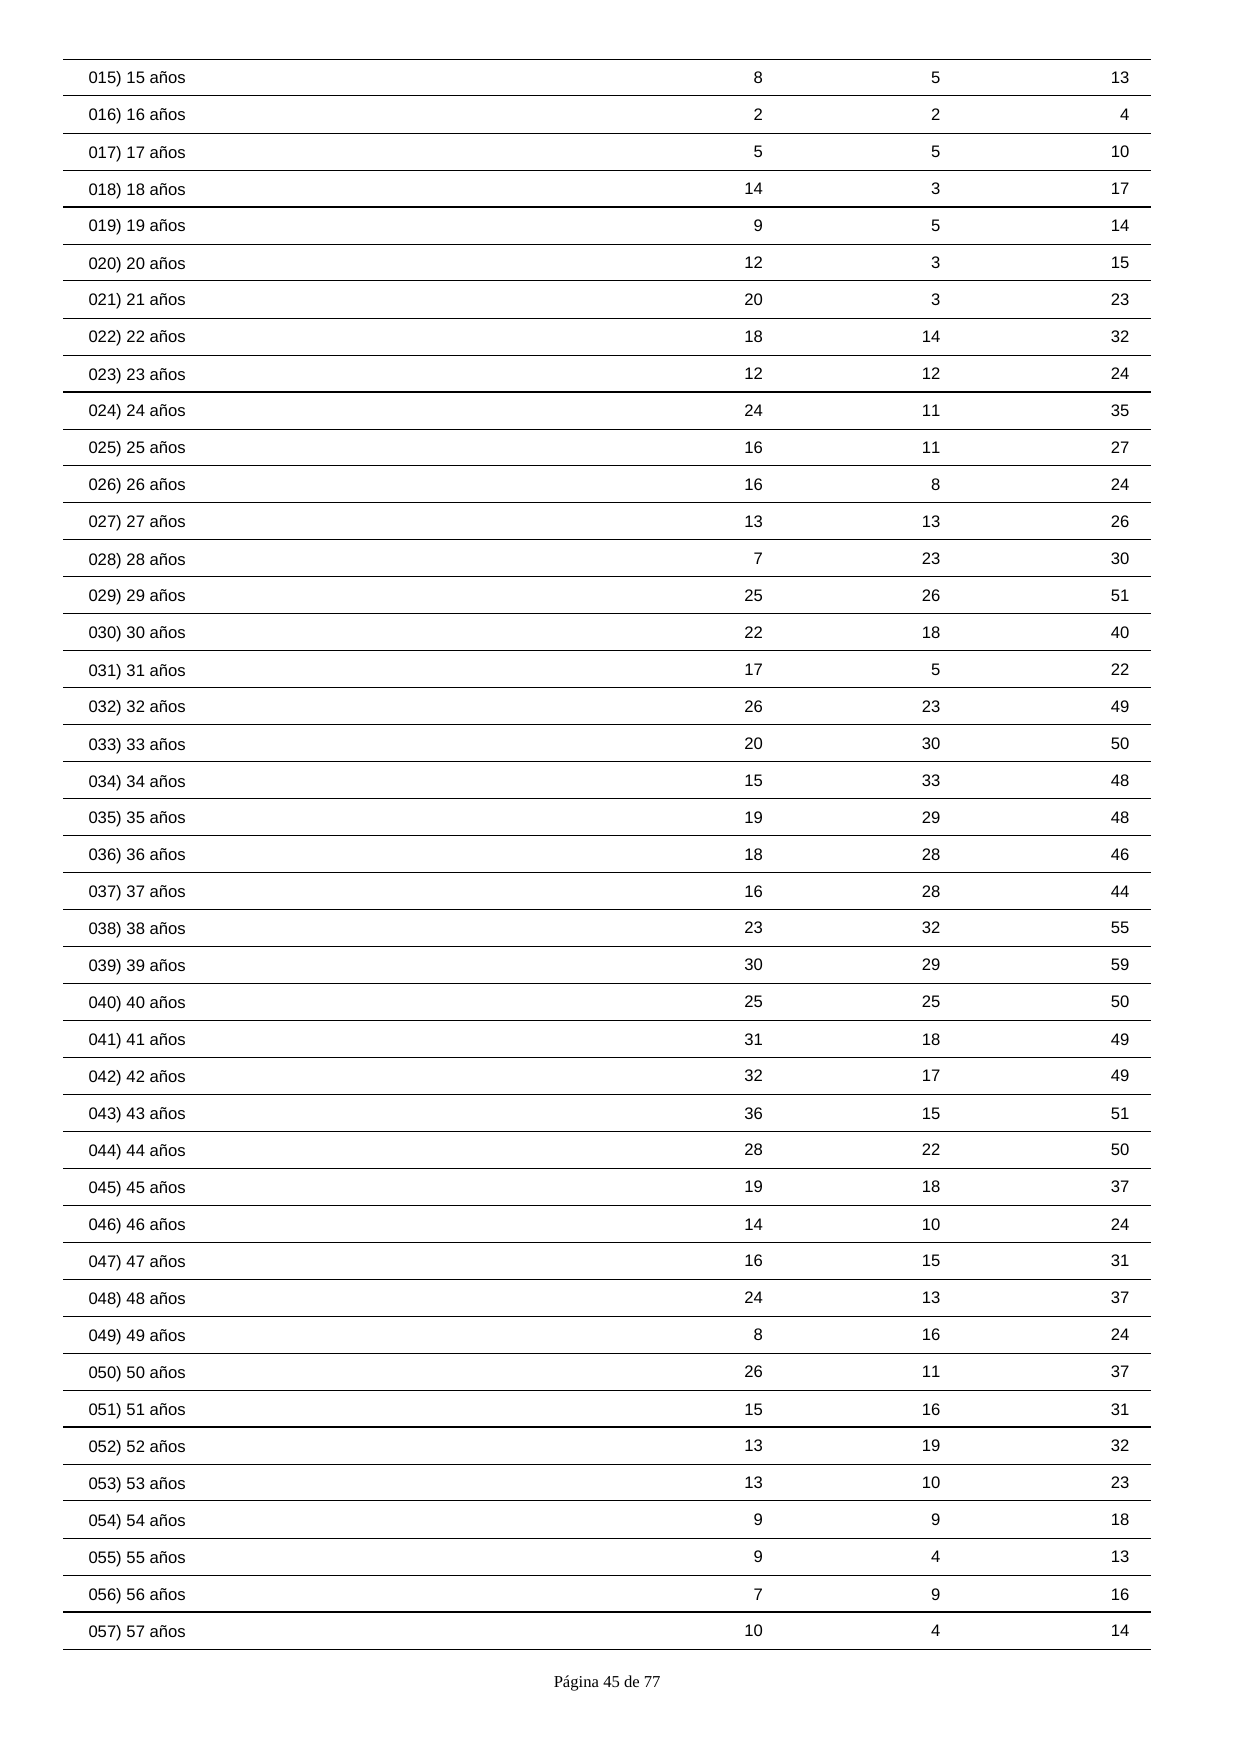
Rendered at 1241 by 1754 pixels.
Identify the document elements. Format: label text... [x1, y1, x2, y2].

table_cell 37 [1025, 1354, 1151, 1389]
table_cell 032) 32 años [63, 688, 465, 724]
table_cell 17 [1025, 171, 1151, 206]
table_cell 32 [1025, 319, 1151, 354]
table_cell 16 [842, 1391, 1025, 1426]
table_cell 31 [1025, 1391, 1151, 1426]
table_cell 4 [842, 1613, 1025, 1648]
table_cell 13 [842, 1280, 1025, 1316]
table_cell 13 [465, 503, 842, 539]
table_cell 020) 20 años [63, 245, 465, 280]
table_cell 039) 39 años [63, 947, 465, 983]
table_cell 18 [465, 319, 842, 354]
table_cell 40 [1025, 614, 1151, 650]
table_cell 13 [465, 1428, 842, 1463]
table_cell 14 [465, 1206, 842, 1242]
table_cell 5 [842, 134, 1025, 169]
table_cell 023) 23 años [63, 356, 465, 391]
table_cell 055) 55 años [63, 1539, 465, 1574]
table_cell 16 [842, 1317, 1025, 1352]
table_cell 27 [1025, 430, 1151, 465]
table_cell 25 [465, 577, 842, 613]
table_cell 32 [465, 1058, 842, 1094]
table_cell 15 [1025, 245, 1151, 280]
table_cell 16 [1025, 1576, 1151, 1611]
table_cell 15 [465, 1391, 842, 1426]
table_cell 3 [842, 281, 1025, 317]
table_cell 043) 43 años [63, 1095, 465, 1131]
table_cell 29 [842, 799, 1025, 835]
table_cell 30 [1025, 540, 1151, 576]
table_cell 024) 24 años [63, 393, 465, 428]
table_cell 7 [465, 1576, 842, 1611]
table_cell 030) 30 años [63, 614, 465, 650]
table_cell 30 [842, 725, 1025, 761]
table_cell 4 [842, 1539, 1025, 1574]
table_cell 28 [465, 1132, 842, 1168]
table_cell 50 [1025, 984, 1151, 1020]
table_cell 031) 31 años [63, 651, 465, 687]
table_cell 22 [1025, 651, 1151, 687]
table_cell 13 [1025, 1539, 1151, 1574]
table_cell 16 [465, 1243, 842, 1279]
table_cell 034) 34 años [63, 762, 465, 798]
table_cell 5 [842, 208, 1025, 243]
table_cell 25 [465, 984, 842, 1020]
table_cell 054) 54 años [63, 1501, 465, 1537]
table_cell 31 [1025, 1243, 1151, 1279]
table_cell 24 [1025, 466, 1151, 502]
table_cell 37 [1025, 1169, 1151, 1205]
table_cell 9 [842, 1501, 1025, 1537]
table_cell 55 [1025, 910, 1151, 946]
table_cell 49 [1025, 1021, 1151, 1057]
table_cell 048) 48 años [63, 1280, 465, 1316]
table_cell 48 [1025, 799, 1151, 835]
table_cell 25 [842, 984, 1025, 1020]
table_cell 041) 41 años [63, 1021, 465, 1057]
table_cell 036) 36 años [63, 836, 465, 872]
table_cell 018) 18 años [63, 171, 465, 206]
table_cell 50 [1025, 1132, 1151, 1168]
table_cell 26 [465, 688, 842, 724]
table_cell 7 [465, 540, 842, 576]
table_cell 26 [1025, 503, 1151, 539]
table_cell 10 [1025, 134, 1151, 169]
table_cell 24 [465, 1280, 842, 1316]
table_cell 44 [1025, 873, 1151, 909]
table_cell 14 [1025, 1613, 1151, 1648]
table_cell 045) 45 años [63, 1169, 465, 1205]
table_cell 12 [842, 356, 1025, 391]
table_cell 32 [842, 910, 1025, 946]
table_cell 2 [842, 96, 1025, 132]
table_cell 10 [465, 1613, 842, 1648]
table_cell 22 [465, 614, 842, 650]
table_cell 027) 27 años [63, 503, 465, 539]
table_cell 16 [465, 873, 842, 909]
table_cell 029) 29 años [63, 577, 465, 613]
table_cell 49 [1025, 688, 1151, 724]
table_cell 050) 50 años [63, 1354, 465, 1389]
table_cell 022) 22 años [63, 319, 465, 354]
table_cell 17 [465, 651, 842, 687]
table_cell 19 [465, 1169, 842, 1205]
table_cell 047) 47 años [63, 1243, 465, 1279]
table_cell 12 [465, 356, 842, 391]
table_cell 9 [842, 1576, 1025, 1611]
table_cell 51 [1025, 577, 1151, 613]
table_cell 23 [1025, 1465, 1151, 1500]
table_cell 051) 51 años [63, 1391, 465, 1426]
table_cell 26 [842, 577, 1025, 613]
table_cell 5 [842, 651, 1025, 687]
table_cell 46 [1025, 836, 1151, 872]
table_cell 9 [465, 1501, 842, 1537]
table_cell 32 [1025, 1428, 1151, 1463]
table_cell 044) 44 años [63, 1132, 465, 1168]
table_cell 28 [842, 873, 1025, 909]
table_cell 31 [465, 1021, 842, 1057]
table_cell 4 [1025, 96, 1151, 132]
table_cell 019) 19 años [63, 208, 465, 243]
table_cell 15 [842, 1243, 1025, 1279]
table_cell 50 [1025, 725, 1151, 761]
table_cell 056) 56 años [63, 1576, 465, 1611]
table_cell 24 [1025, 1206, 1151, 1242]
table_cell 28 [842, 836, 1025, 872]
table_cell 038) 38 años [63, 910, 465, 946]
table_cell 20 [465, 725, 842, 761]
table_cell 24 [1025, 356, 1151, 391]
table_cell 035) 35 años [63, 799, 465, 835]
table_cell 14 [465, 171, 842, 206]
table_cell 23 [1025, 281, 1151, 317]
table_cell 15 [842, 1095, 1025, 1131]
table_cell 14 [842, 319, 1025, 354]
table_cell 59 [1025, 947, 1151, 983]
table_cell 18 [1025, 1501, 1151, 1537]
table_header 015) 15 años [63, 60, 465, 95]
text Página 45 de 77 [63, 1672, 1151, 1691]
table_cell 026) 26 años [63, 466, 465, 502]
table_cell 17 [842, 1058, 1025, 1094]
table_cell 20 [465, 281, 842, 317]
table_cell 8 [842, 466, 1025, 502]
table_cell 29 [842, 947, 1025, 983]
table_header 13 [1025, 60, 1151, 95]
table_cell 5 [465, 134, 842, 169]
table_cell 19 [842, 1428, 1025, 1463]
table_cell 053) 53 años [63, 1465, 465, 1500]
table_cell 18 [465, 836, 842, 872]
table_cell 11 [842, 430, 1025, 465]
table_cell 24 [465, 393, 842, 428]
table_cell 025) 25 años [63, 430, 465, 465]
table_cell 13 [465, 1465, 842, 1500]
table_cell 11 [842, 1354, 1025, 1389]
table_cell 13 [842, 503, 1025, 539]
table_cell 12 [465, 245, 842, 280]
table_cell 9 [465, 208, 842, 243]
table_cell 8 [465, 1317, 842, 1352]
table_cell 10 [842, 1465, 1025, 1500]
table_cell 3 [842, 245, 1025, 280]
table_cell 49 [1025, 1058, 1151, 1094]
table_cell 017) 17 años [63, 134, 465, 169]
table_cell 037) 37 años [63, 873, 465, 909]
table_cell 033) 33 años [63, 725, 465, 761]
table_cell 9 [465, 1539, 842, 1574]
table_cell 35 [1025, 393, 1151, 428]
table_cell 14 [1025, 208, 1151, 243]
table_cell 16 [465, 430, 842, 465]
table_cell 36 [465, 1095, 842, 1131]
table_cell 15 [465, 762, 842, 798]
table_cell 18 [842, 1021, 1025, 1057]
table_cell 51 [1025, 1095, 1151, 1131]
table_cell 046) 46 años [63, 1206, 465, 1242]
table_cell 18 [842, 1169, 1025, 1205]
table_cell 23 [465, 910, 842, 946]
table_cell 18 [842, 614, 1025, 650]
table_cell 48 [1025, 762, 1151, 798]
table_cell 24 [1025, 1317, 1151, 1352]
table_cell 30 [465, 947, 842, 983]
table_cell 028) 28 años [63, 540, 465, 576]
table_cell 021) 21 años [63, 281, 465, 317]
table_cell 33 [842, 762, 1025, 798]
table_cell 23 [842, 688, 1025, 724]
table_cell 049) 49 años [63, 1317, 465, 1352]
table_cell 016) 16 años [63, 96, 465, 132]
table_cell 10 [842, 1206, 1025, 1242]
table_cell 26 [465, 1354, 842, 1389]
table_cell 2 [465, 96, 842, 132]
table_cell 11 [842, 393, 1025, 428]
table_cell 16 [465, 466, 842, 502]
table_cell 052) 52 años [63, 1428, 465, 1463]
table_header 5 [842, 60, 1025, 95]
table_cell 3 [842, 171, 1025, 206]
table_cell 040) 40 años [63, 984, 465, 1020]
table_cell 22 [842, 1132, 1025, 1168]
table_cell 042) 42 años [63, 1058, 465, 1094]
table_cell 057) 57 años [63, 1613, 465, 1648]
table_cell 37 [1025, 1280, 1151, 1316]
table_cell 23 [842, 540, 1025, 576]
table_header 8 [465, 60, 842, 95]
table_cell 19 [465, 799, 842, 835]
